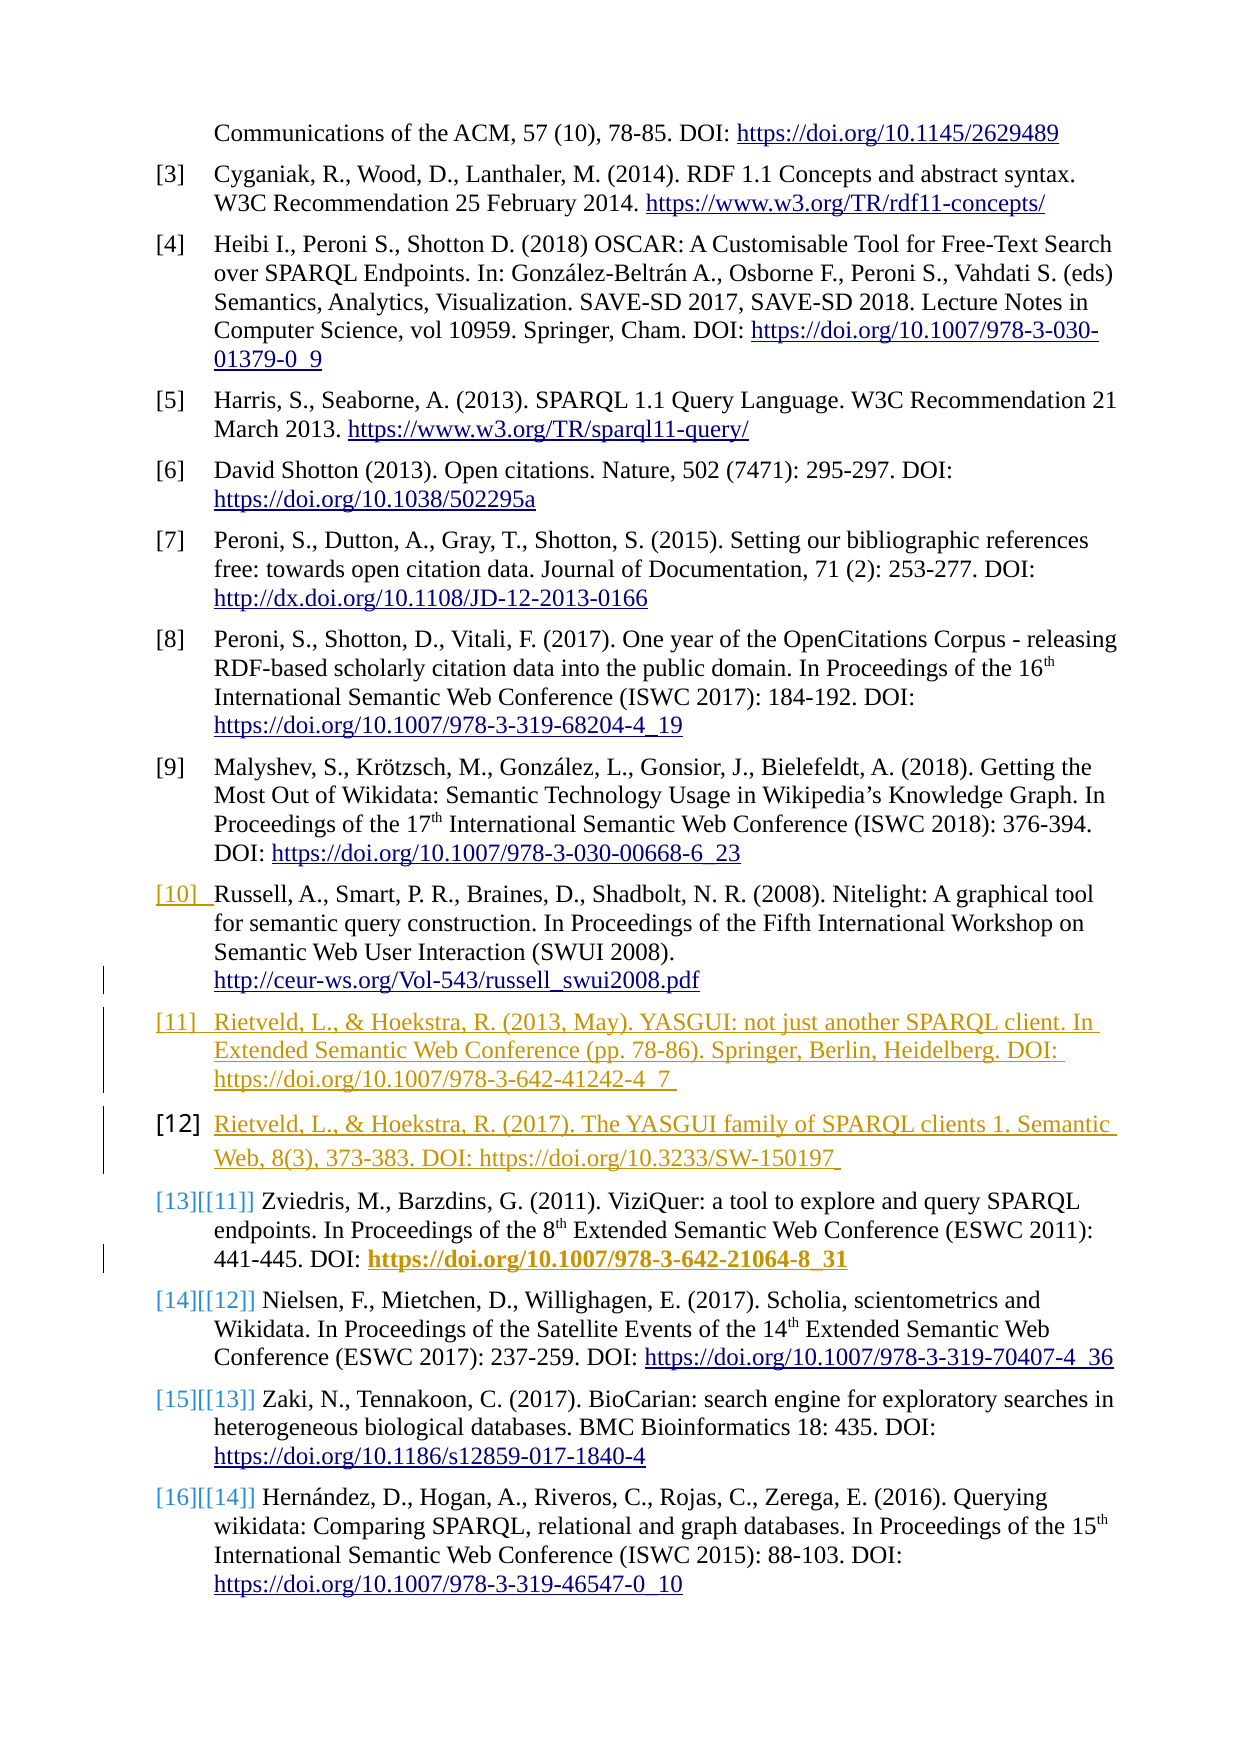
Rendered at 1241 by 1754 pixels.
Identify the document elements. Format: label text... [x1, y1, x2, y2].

list Harris, S., Seaborne, A. (2013). SPARQL 1.1 Query Language. W3C Recommendation 21 March 2013. https://www.w3.org/TR/sparql11-query/ [156, 386, 1122, 443]
list Rietveld, L., & Hoekstra, R. (2013, May). YASGUI: not just another SPARQL client. In Extended Semantic Web Conference (pp. 78-86). Springer, Berlin, Heidelberg. DOI: https://doi.org/10.1007/978-3-642-41242-4_7 [156, 1007, 1122, 1093]
list Malyshev, S., Krötzsch, M., González, L., Gonsior, J., Bielefeldt, A. (2018). Getting the Most Out of Wikidata: Semantic Technology Usage in Wikipedia’s Knowledge Graph. In Proceedings of the 17th International Semantic Web Conference (ISWC 2018): 376-394. DOI: https://doi.org/10.1007/978-3-030-00668-6_23 [156, 752, 1122, 867]
list Cyganiak, R., Wood, D., Lanthaler, M. (2014). RDF 1.1 Concepts and abstract syntax. W3C Recommendation 25 February 2014. https://www.w3.org/TR/rdf11-concepts/ [156, 159, 1122, 217]
list Zaki, N., Tennakoon, C. (2017). BioCarian: search engine for exploratory searches in heterogeneous biological databases. BMC Bioinformatics 18: 435. DOI: https://doi.org/10.1186/s12859-017-1840-4 [156, 1384, 1122, 1470]
list Communications of the ACM, 57 (10), 78-85. DOI: https://doi.org/10.1145/2629489 [156, 118, 1122, 147]
list Nielsen, F., Mietchen, D., Willighagen, E. (2017). Scholia, scientometrics and Wikidata. In Proceedings of the Satellite Events of the 14th Extended Semantic Web Conference (ESWC 2017): 237-259. DOI: https://doi.org/10.1007/978-3-319-70407-4_36 [156, 1285, 1122, 1371]
list Russell, A., Smart, P. R., Braines, D., Shadbolt, N. R. (2008). Nitelight: A graphical tool for semantic query construction. In Proceedings of the Fifth International Workshop on Semantic Web User Interaction (SWUI 2008). http://ceur-ws.org/Vol-543/russell_swui2008.pdf [156, 879, 1122, 994]
list Zviedris, M., Barzdins, G. (2011). ViziQuer: a tool to explore and query SPARQL endpoints. In Proceedings of the 8th Extended Semantic Web Conference (ESWC 2011): 441-445. DOI: https://doi.org/10.1007/978-3-642-21064-8_31 [156, 1186, 1122, 1272]
list Peroni, S., Dutton, A., Gray, T., Shotton, S. (2015). Setting our bibliographic references free: towards open citation data. Journal of Documentation, 71 (2): 253-277. DOI: http://dx.doi.org/10.1108/JD-12-2013-0166 [156, 526, 1122, 612]
list Peroni, S., Shotton, D., Vitali, F. (2017). One year of the OpenCitations Corpus - releasing RDF-based scholarly citation data into the public domain. In Proceedings of the 16th International Semantic Web Conference (ISWC 2017): 184-192. DOI: https://doi.org/10.1007/978-3-319-68204-4_19 [156, 624, 1122, 739]
list Rietveld, L., & Hoekstra, R. (2017). The YASGUI family of SPARQL clients 1. Semantic Web, 8(3), 373-383. DOI: https://doi.org/10.3233/SW-150197 [156, 1106, 1122, 1174]
list Heibi I., Peroni S., Shotton D. (2018) OSCAR: A Customisable Tool for Free-Text Search over SPARQL Endpoints. In: González-Beltrán A., Osborne F., Peroni S., Vahdati S. (eds) Semantics, Analytics, Visualization. SAVE-SD 2017, SAVE-SD 2018. Lecture Notes in Computer Science, vol 10959. Springer, Cham. DOI: https://doi.org/10.1007/978-3-030-01379-0_9 [156, 229, 1122, 373]
list David Shotton (2013). Open citations. Nature, 502 (7471): 295-297. DOI: https://doi.org/10.1038/502295a [156, 456, 1122, 513]
list Hernández, D., Hogan, A., Riveros, C., Rojas, C., Zerega, E. (2016). Querying wikidata: Comparing SPARQL, relational and graph databases. In Proceedings of the 15th International Semantic Web Conference (ISWC 2015): 88-103. DOI: https://doi.org/10.1007/978-3-319-46547-0_10 [156, 1482, 1122, 1597]
